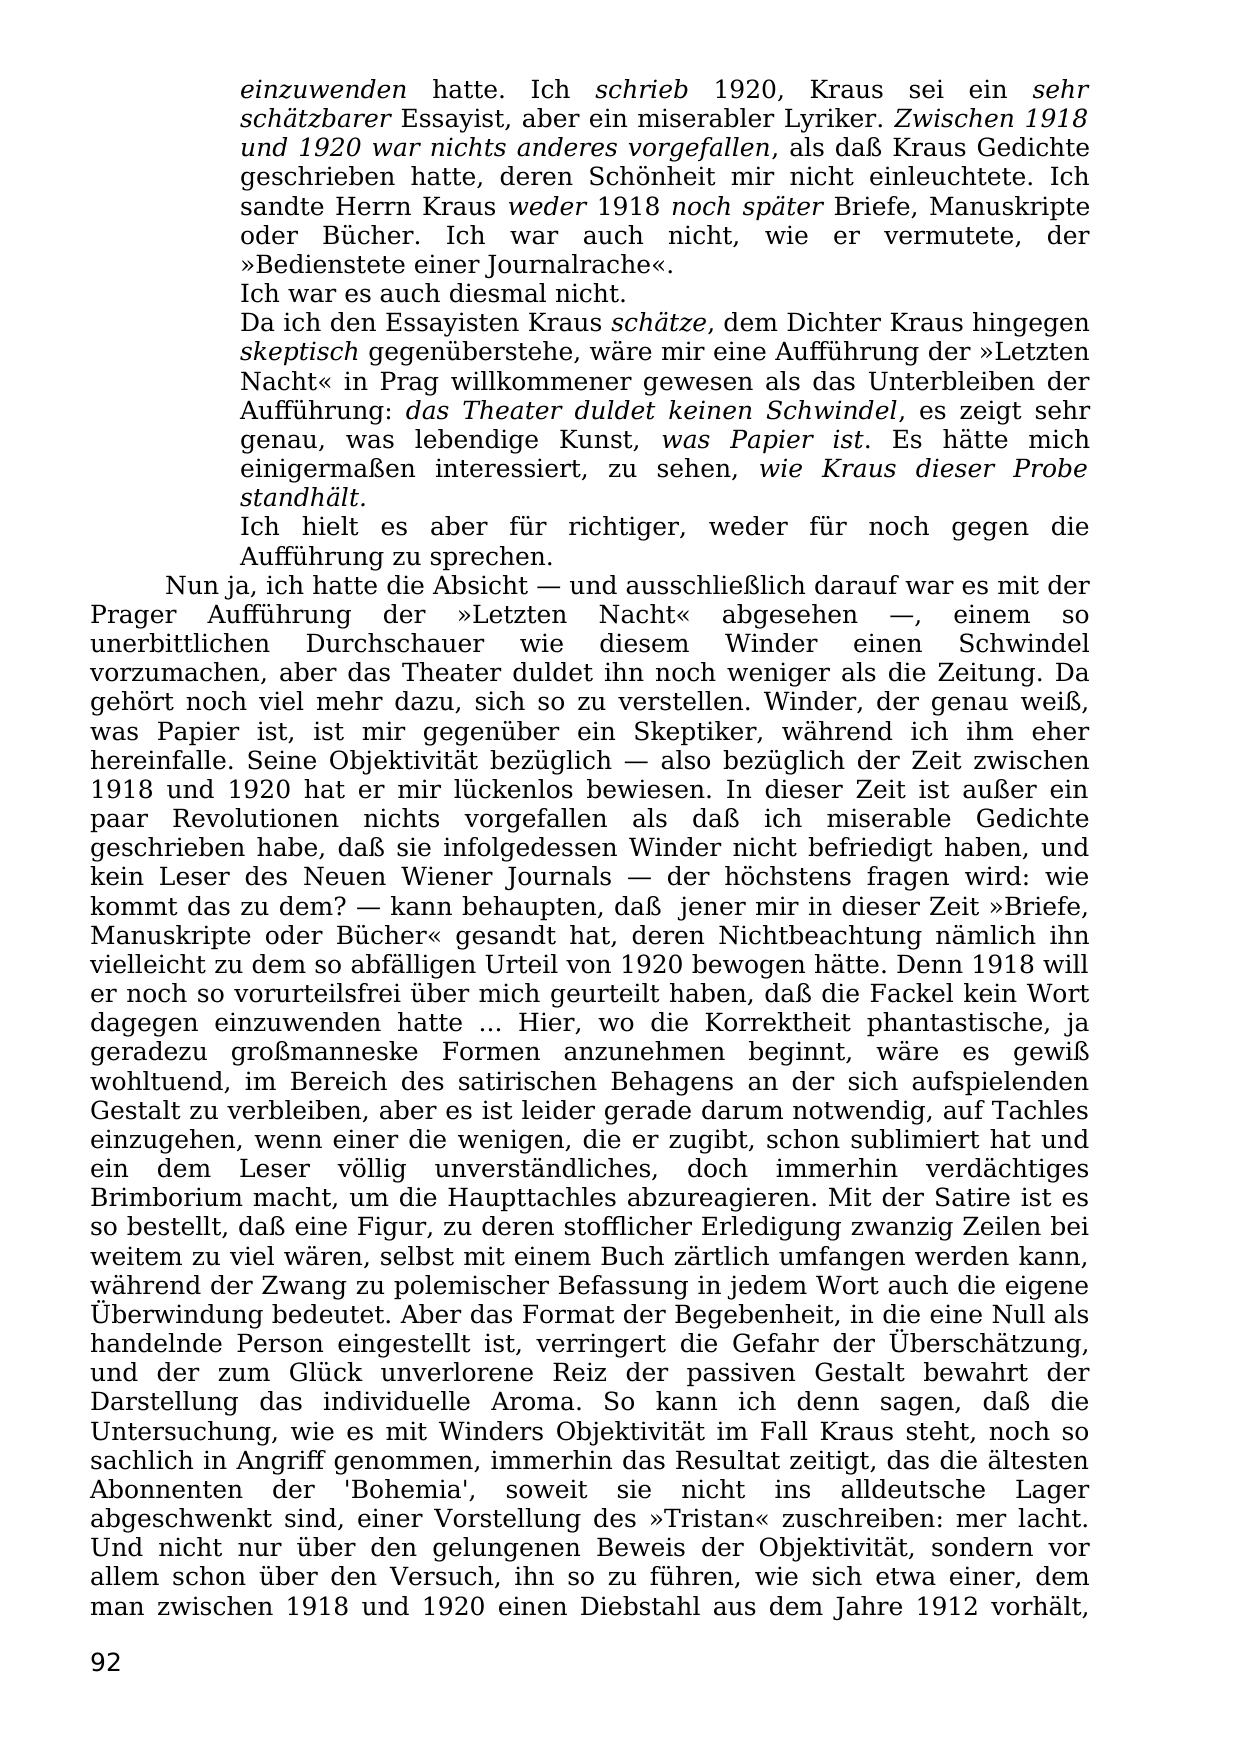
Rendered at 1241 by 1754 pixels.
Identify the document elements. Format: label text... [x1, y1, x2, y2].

text Da ich den Essayisten Kraus schätze, dem Dichter Kraus hingegen skeptisch gegenüberstehe, wäre mir eine Aufführung der »Letzten Nacht« in Prag willkommener gewesen als das Unterbleiben der Aufführung: das Theater duldet keinen Schwindel, es zeigt sehr genau, was lebendige Kunst, was Papier ist. Es hätte mich einigermaßen interessiert, zu sehen, wie Kraus dieser Probe standhält. [240, 308, 1091, 512]
text Nun ja, ich hatte die Absicht — und ausschließlich darauf war es mit der Prager Aufführung der »Letzten Nacht« abgesehen —, einem so unerbittlichen Durchschauer wie diesem Winder einen Schwindel vorzumachen, aber das Theater duldet ihn noch weniger als die Zeitung. Da gehört noch viel mehr dazu, sich so zu verstellen. Winder, der genau weiß, was Papier ist, ist mir gegenüber ein Skeptiker, während ich ihm eher hereinfalle. Seine Objektivität bezüglich — also bezüglich der Zeit zwischen 1918 und 1920 hat er mir lückenlos bewiesen. In dieser Zeit ist außer ein paar Revolutionen nichts vorgefallen als daß ich miserable Gedichte geschrieben habe, daß sie infolgedessen Winder nicht befriedigt haben, und kein Leser des Neuen Wiener Journals — der höchstens fragen wird: wie kommt das zu dem? — kann behaupten, daß jener mir in dieser Zeit »Briefe, Manuskripte oder Bücher« gesandt hat, deren Nichtbeachtung nämlich ihn vielleicht zu dem so abfälligen Urteil von 1920 bewogen hätte. Denn 1918 will er noch so vorurteilsfrei über mich geurteilt haben, daß die Fackel kein Wort dagegen einzuwenden hatte ... Hier, wo die Korrektheit phantastische, ja geradezu großmanneske Formen anzunehmen beginnt, wäre es gewiß wohltuend, im Bereich des satirischen Behagens an der sich aufspielenden Gestalt zu verbleiben, aber es ist leider gerade darum notwendig, auf Tachles einzugehen, wenn einer die wenigen, die er zugibt, schon sublimiert hat und ein dem Leser völlig unverständliches, doch immerhin verdächtiges Brimborium macht, um die Haupttachles abzureagieren. Mit der Satire ist es so bestellt, daß eine Figur, zu deren stofflicher Erledigung zwanzig Zeilen bei weitem zu viel wären, selbst mit einem Buch zärtlich umfangen werden kann, während der Zwang zu polemischer Befassung in jedem Wort auch die eigene Überwindung bedeutet. Aber das Format der Begebenheit, in die eine Null als handelnde Person eingestellt ist, verringert die Gefahr der Überschätzung, und der zum Glück unverlorene Reiz der passiven Gestalt bewahrt der Darstellung das individuelle Aroma. So kann ich denn sagen, daß die Untersuchung, wie es mit Winders Objektivität im Fall Kraus steht, noch so sachlich in Angriff genommen, immerhin das Resultat zeitigt, das die ältesten Abonnenten der 'Bohemia', soweit sie nicht ins alldeutsche Lager abgeschwenkt sind, einer Vorstellung des »Tristan« zuschreiben: mer lacht. Und nicht nur über den gelungenen Beweis der Objektivität, sondern vor allem schon über den Versuch, ihn so zu führen, wie sich etwa einer, dem man zwischen 1918 und 1920 einen Diebstahl aus dem Jahre 1912 vorhält, [90, 571, 1091, 1621]
text Ich hielt es aber für richtiger, weder für noch gegen die Aufführung zu sprechen. [240, 512, 1091, 571]
text einzuwenden hatte. Ich schrieb 1920, Kraus sei ein sehr schätzbarer Essayist, aber ein miserabler Lyriker. Zwischen 1918 und 1920 war nichts anderes vorgefallen, als daß Kraus Gedichte geschrieben hatte, deren Schönheit mir nicht einleuchtete. Ich sandte Herrn Kraus weder 1918 noch später Briefe, Manuskripte oder Bücher. Ich war auch nicht, wie er vermutete, der »Bedienstete einer Journalrache«. [240, 75, 1091, 279]
text Ich war es auch diesmal nicht. [240, 279, 1091, 308]
